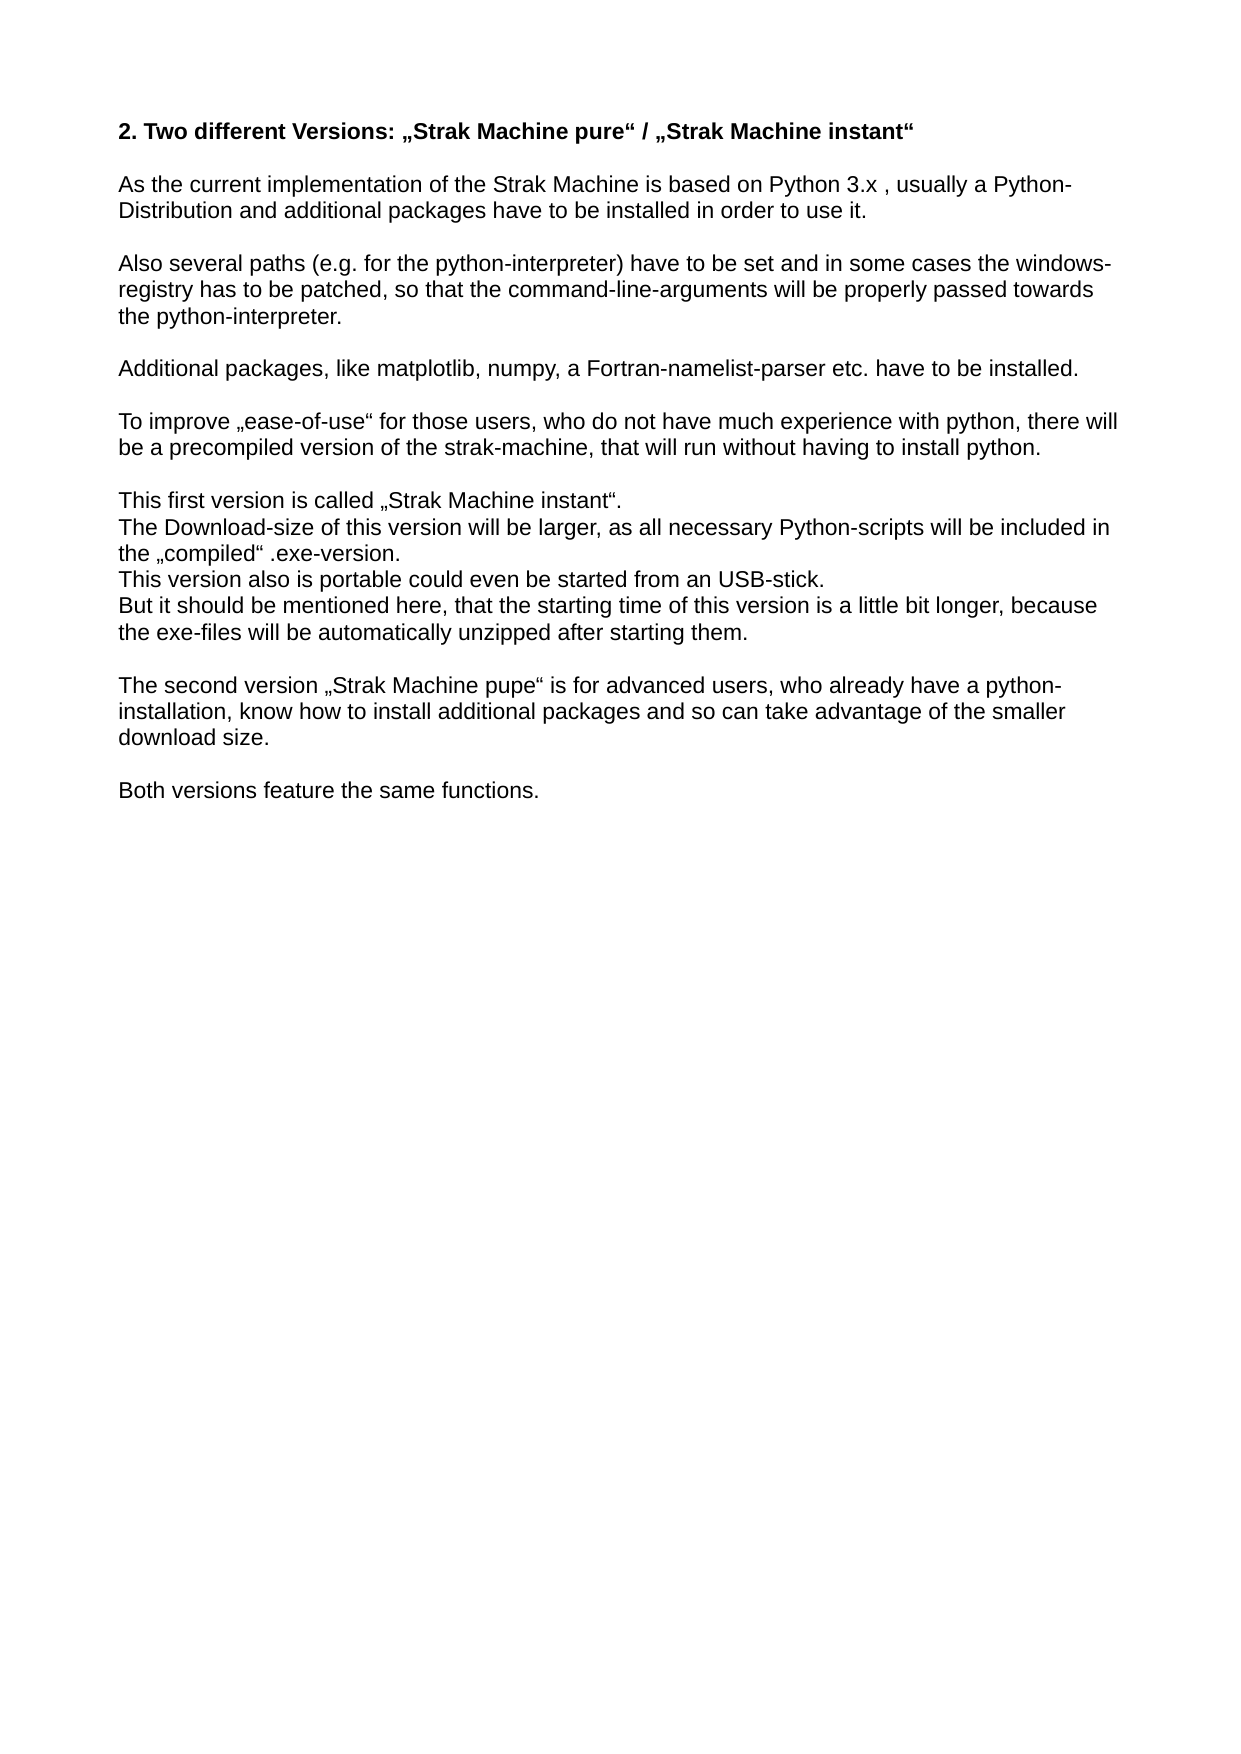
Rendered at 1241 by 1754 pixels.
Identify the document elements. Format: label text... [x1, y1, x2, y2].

text The Download-size of this version will be larger, as all necessary Python-scripts will be included in the „compiled“ .exe-version. [118, 513, 1122, 566]
text The second version „Strak Machine pupe“ is for advanced users, who already have a python-installation, know how to install additional packages and so can take advantage of the smaller download size. [118, 672, 1122, 751]
text As the current implementation of the Strak Machine is based on Python 3.x , usually a Python-Distribution and additional packages have to be installed in order to use it. [118, 171, 1122, 223]
text Additional packages, like matplotlib, numpy, a Fortran-namelist-parser etc. have to be installed. [118, 355, 1122, 382]
text Also several paths (e.g. for the python-interpreter) have to be set and in some cases the windows-registry has to be patched, so that the command-line-arguments will be properly passed towards the python-interpreter. [118, 250, 1122, 329]
text To improve „ease-of-use“ for those users, who do not have much experience with python, there will be a precompiled version of the strak-machine, that will run without having to install python. [118, 408, 1122, 461]
text 2. Two different Versions: „Strak Machine pure“ / „Strak Machine instant“ [118, 118, 1122, 144]
text This first version is called „Strak Machine instant“. [118, 487, 1122, 513]
text But it should be mentioned here, that the starting time of this version is a little bit longer, because the exe-files will be automatically unzipped after starting them. [118, 592, 1122, 645]
text Both versions feature the same functions. [118, 777, 1122, 803]
text This version also is portable could even be started from an USB-stick. [118, 566, 1122, 592]
